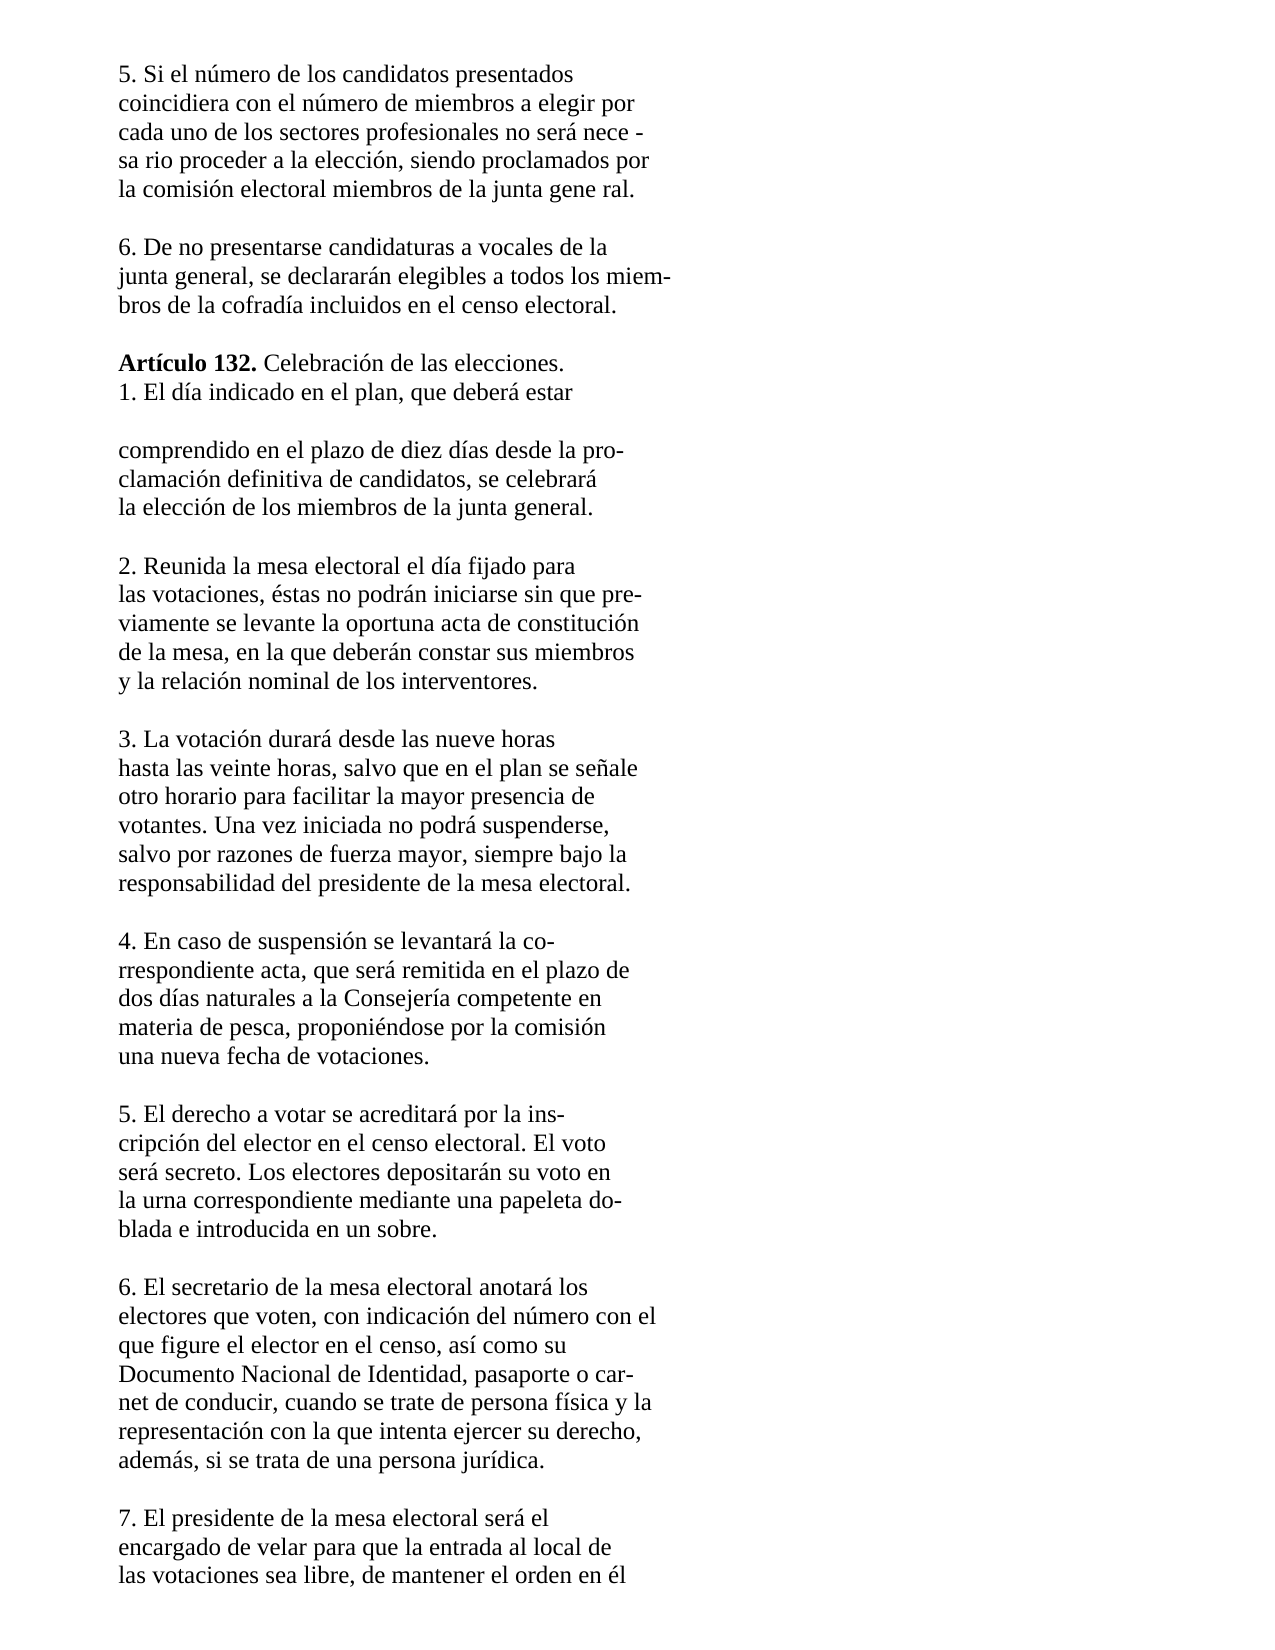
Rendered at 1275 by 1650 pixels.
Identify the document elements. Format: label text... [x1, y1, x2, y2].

text 4. En caso de suspensión se levantará la co- rrespondiente acta, que será remitida en el plazo de dos días naturales a la Consejería competente en materia de pesca, proponiéndose por la comisión una nueva fecha de votaciones. [118, 926, 1216, 1070]
text Artículo 132. Celebración de las elecciones. 1. El día indicado en el plan, que deberá estar [118, 348, 1216, 406]
text 6. El secretario de la mesa electoral anotará los electores que voten, con indicación del número con el que figure el elector en el censo, así como su Documento Nacional de Identidad, pasaporte o car- net de conducir, cuando se trate de persona física y la representación con la que intenta ejercer su derecho, además, si se trata de una persona jurídica. [118, 1272, 1216, 1474]
text 7. El presidente de la mesa electoral será el encargado de velar para que la entrada al local de las votaciones sea libre, de mantener el orden en él [118, 1503, 1216, 1589]
text 6. De no presentarse candidaturas a vocales de la junta general, se declararán elegibles a todos los miem- bros de la cofradía incluidos en el censo electoral. [118, 232, 1216, 318]
text 3. La votación durará desde las nueve horas hasta las veinte horas, salvo que en el plan se señale otro horario para facilitar la mayor presencia de votantes. Una vez iniciada no podrá suspenderse, salvo por razones de fuerza mayor, siempre bajo la responsabilidad del presidente de la mesa electoral. [118, 724, 1216, 896]
text 5. Si el número de los candidatos presentados coincidiera con el número de miembros a elegir por cada uno de los sectores profesionales no será nece - sa rio proceder a la elección, siendo proclamados por la comisión electoral miembros de la junta gene ral. [118, 59, 1216, 203]
text 5. El derecho a votar se acreditará por la ins- cripción del elector en el censo electoral. El voto será secreto. Los electores depositarán su voto en la urna correspondiente mediante una papeleta do- blada e introducida en un sobre. [118, 1099, 1216, 1243]
text 2. Reunida la mesa electoral el día fijado para las votaciones, éstas no podrán iniciarse sin que pre- viamente se levante la oportuna acta de constitución de la mesa, en la que deberán constar sus miembros y la relación nominal de los interventores. [118, 551, 1216, 694]
text comprendido en el plazo de diez días desde la pro- clamación definitiva de candidatos, se celebrará la elección de los miembros de la junta general. [118, 435, 1216, 521]
